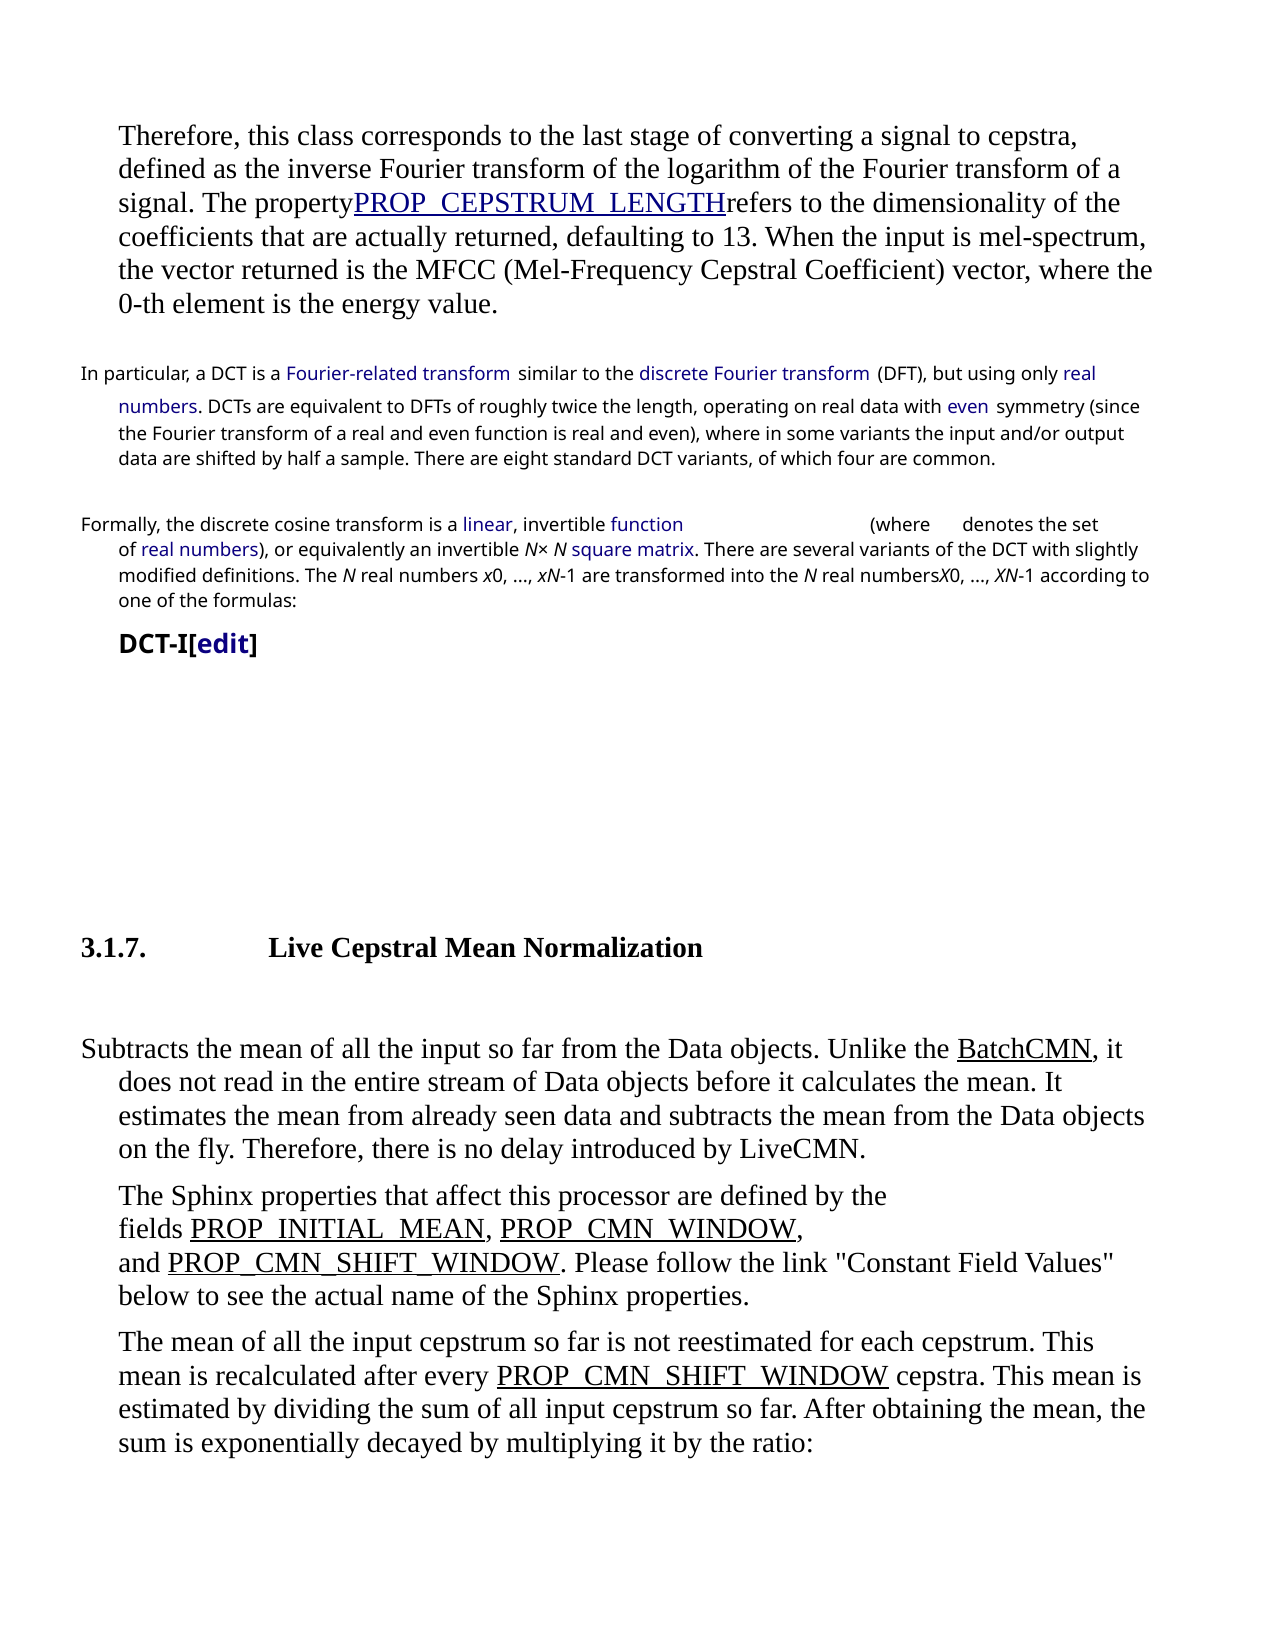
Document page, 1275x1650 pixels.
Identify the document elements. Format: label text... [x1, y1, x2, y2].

text Therefore, this class corresponds to the last stage of converting a signal to cepstra, defined as the inverse Fourier transform of the logarithm of the Fourier transform of a signal. The propertyPROP_CEPSTRUM_LENGTHrefers to the dimensionality of the coefficients that are actually returned, defaulting to 13. When the input is mel-spectrum, the vector returned is the MFCC (Mel-Frequency Cepstral Coefficient) vector, where the 0-th element is the energy value. [81, 118, 1157, 319]
text The Sphinx properties that affect this processor are defined by the fields PROP_INITIAL_MEAN, PROP_CMN_WINDOW, and PROP_CMN_SHIFT_WINDOW. Please follow the link "Constant Field Values" below to see the actual name of the Sphinx properties. [118, 1178, 1157, 1312]
list Live Cepstral Mean Normalization [81, 930, 1157, 964]
subtitle DCT-I[edit] [118, 625, 1157, 662]
text Subtracts the mean of all the input so far from the Data objects. Unlike the BatchCMN, it does not read in the entire stream of Data objects before it calculates the mean. It estimates the mean from already seen data and subtracts the mean from the Data objects on the fly. Therefore, there is no delay introduced by LiveCMN. [81, 1031, 1157, 1165]
text Formally, the discrete cosine transform is a linear, invertible function (where denotes the set of real numbers), or equivalently an invertible N× N square matrix. There are several variants of the DCT with slightly modified definitions. The N real numbers x0, ..., xN-1 are transformed into the N real numbersX0, ..., XN-1 according to one of the formulas: [81, 497, 1157, 613]
text In particular, a DCT is a Fourier-related transform similar to the discrete Fourier transform (DFT), but using only real numbers. DCTs are equivalent to DFTs of roughly twice the length, operating on real data with even symmetry (since the Fourier transform of a real and even function is real and even), where in some variants the input and/or output data are shifted by half a sample. There are eight standard DCT variants, of which four are common. [81, 353, 1157, 471]
text The mean of all the input cepstrum so far is not reestimated for each cepstrum. This mean is recalculated after every PROP_CMN_SHIFT_WINDOW cepstra. This mean is estimated by dividing the sum of all input cepstrum so far. After obtaining the mean, the sum is exponentially decayed by multiplying it by the ratio: [118, 1324, 1157, 1458]
